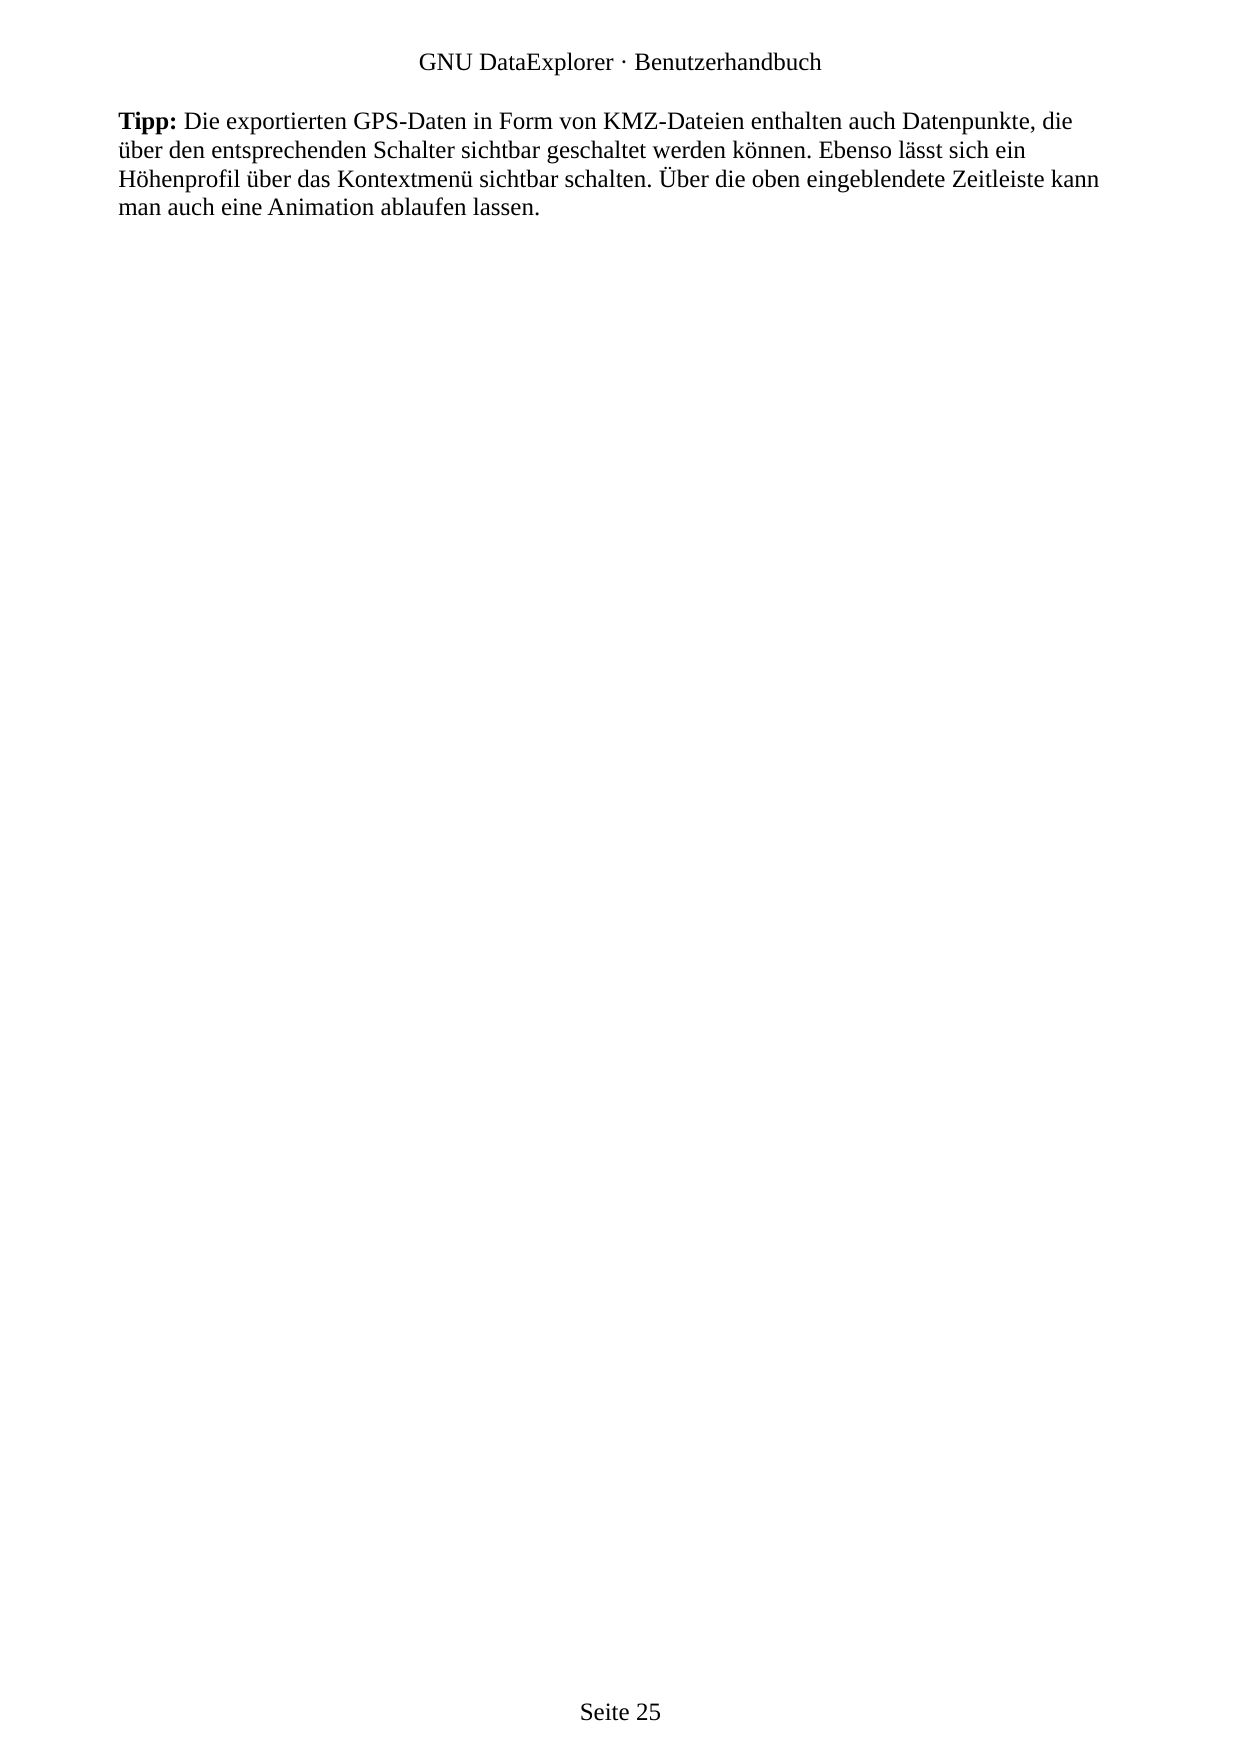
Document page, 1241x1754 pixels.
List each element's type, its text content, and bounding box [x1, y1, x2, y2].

text Tipp: Die exportierten GPS-Daten in Form von KMZ-Dateien enthalten auch Datenpunkte, die über den entsprechenden Schalter sichtbar geschaltet werden können. Ebenso lässt sich ein Höhenprofil über das Kontextmenü sichtbar schalten. Über die oben eingeblendete Zeitleiste kann man auch eine Animation ablaufen lassen. [118, 106, 1122, 221]
